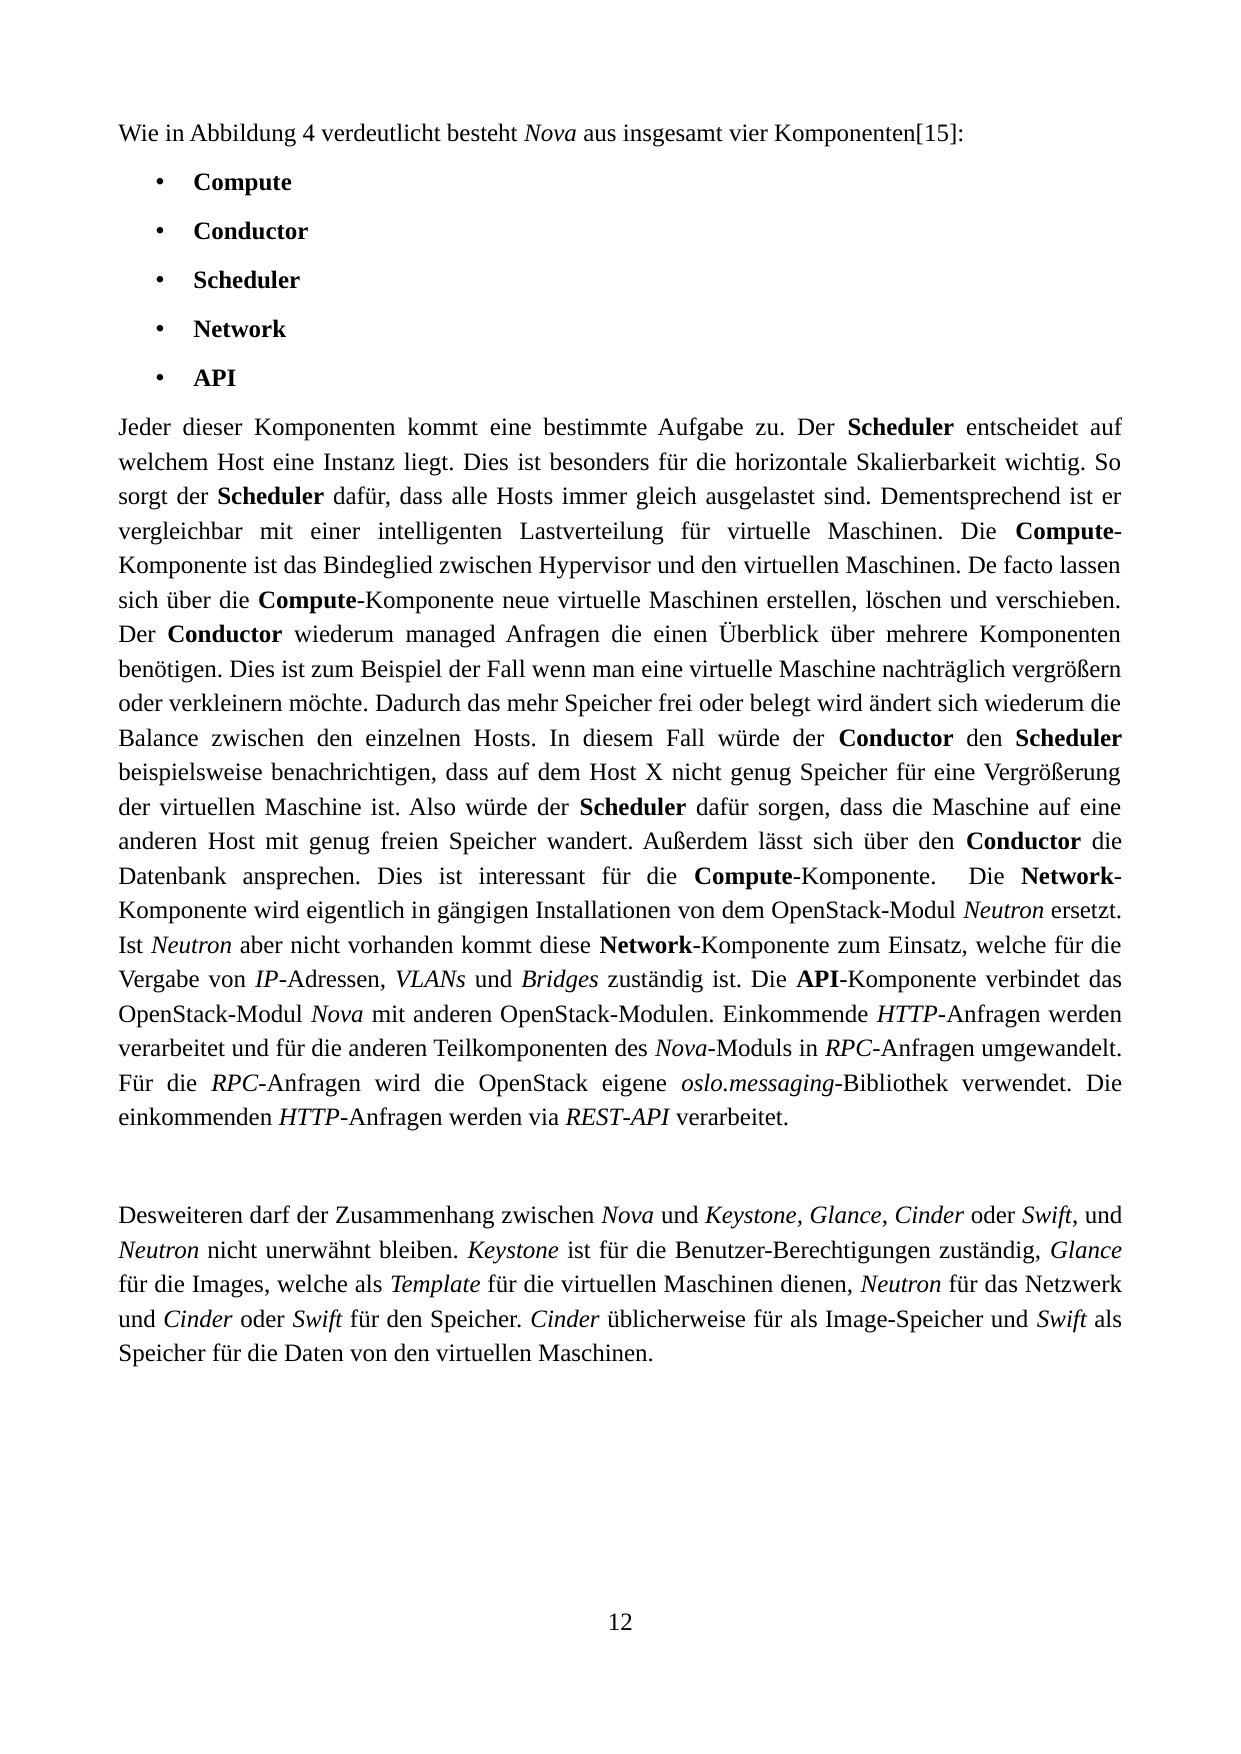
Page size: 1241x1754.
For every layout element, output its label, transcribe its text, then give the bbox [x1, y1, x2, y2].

text Wie in Abbildung 4 verdeutlicht besteht Nova aus insgesamt vier Komponenten[15]: [118, 118, 1122, 147]
list Compute [156, 167, 1122, 196]
list Scheduler [156, 265, 1122, 294]
list API [156, 363, 1122, 392]
text Desweiteren darf der Zusammenhang zwischen Nova und Keystone, Glance, Cinder oder Swift, und Neutron nicht unerwähnt bleiben. Keystone ist für die Benutzer-Berechtigungen zuständig, Glance für die Images, welche als Template für die virtuellen Maschinen dienen, Neutron für das Netzwerk und Cinder oder Swift für den Speicher. Cinder üblicherweise für als Image-Speicher und Swift als Speicher für die Daten von den virtuellen Maschinen. [118, 1200, 1122, 1367]
list Network [156, 314, 1122, 343]
list Conductor [156, 216, 1122, 245]
text Jeder dieser Komponenten kommt eine bestimmte Aufgabe zu. Der Scheduler entscheidet auf welchem Host eine Instanz liegt. Dies ist besonders für die horizontale Skalierbarkeit wichtig. So sorgt der Scheduler dafür, dass alle Hosts immer gleich ausgelastet sind. Dementsprechend ist er vergleichbar mit einer intelligenten Lastverteilung für virtuelle Maschinen. Die Compute-Komponente ist das Bindeglied zwischen Hypervisor und den virtuellen Maschinen. De facto lassen sich über die Compute-Komponente neue virtuelle Maschinen erstellen, löschen und verschieben. Der Conductor wiederum managed Anfragen die einen Überblick über mehrere Komponenten benötigen. Dies ist zum Beispiel der Fall wenn man eine virtuelle Maschine nachträglich vergrößern oder verkleinern möchte. Dadurch das mehr Speicher frei oder belegt wird ändert sich wiederum die Balance zwischen den einzelnen Hosts. In diesem Fall würde der Conductor den Scheduler beispielsweise benachrichtigen, dass auf dem Host X nicht genug Speicher für eine Vergrößerung der virtuellen Maschine ist. Also würde der Scheduler dafür sorgen, dass die Maschine auf eine anderen Host mit genug freien Speicher wandert. Außerdem lässt sich über den Conductor die Datenbank ansprechen. Dies ist interessant für die Compute-Komponente. Die Network-Komponente wird eigentlich in gängigen Installationen von dem OpenStack-Modul Neutron ersetzt. Ist Neutron aber nicht vorhanden kommt diese Network-Komponente zum Einsatz, welche für die Vergabe von IP-Adressen, VLANs und Bridges zuständig ist. Die API-Komponente verbindet das OpenStack-Modul Nova mit anderen OpenStack-Modulen. Einkommende HTTP-Anfragen werden verarbeitet und für die anderen Teilkomponenten des Nova-Moduls in RPC-Anfragen umgewandelt. Für die RPC-Anfragen wird die OpenStack eigene oslo.messaging-Bibliothek verwendet. Die einkommenden HTTP-Anfragen werden via REST-API verarbeitet. [118, 412, 1122, 1131]
